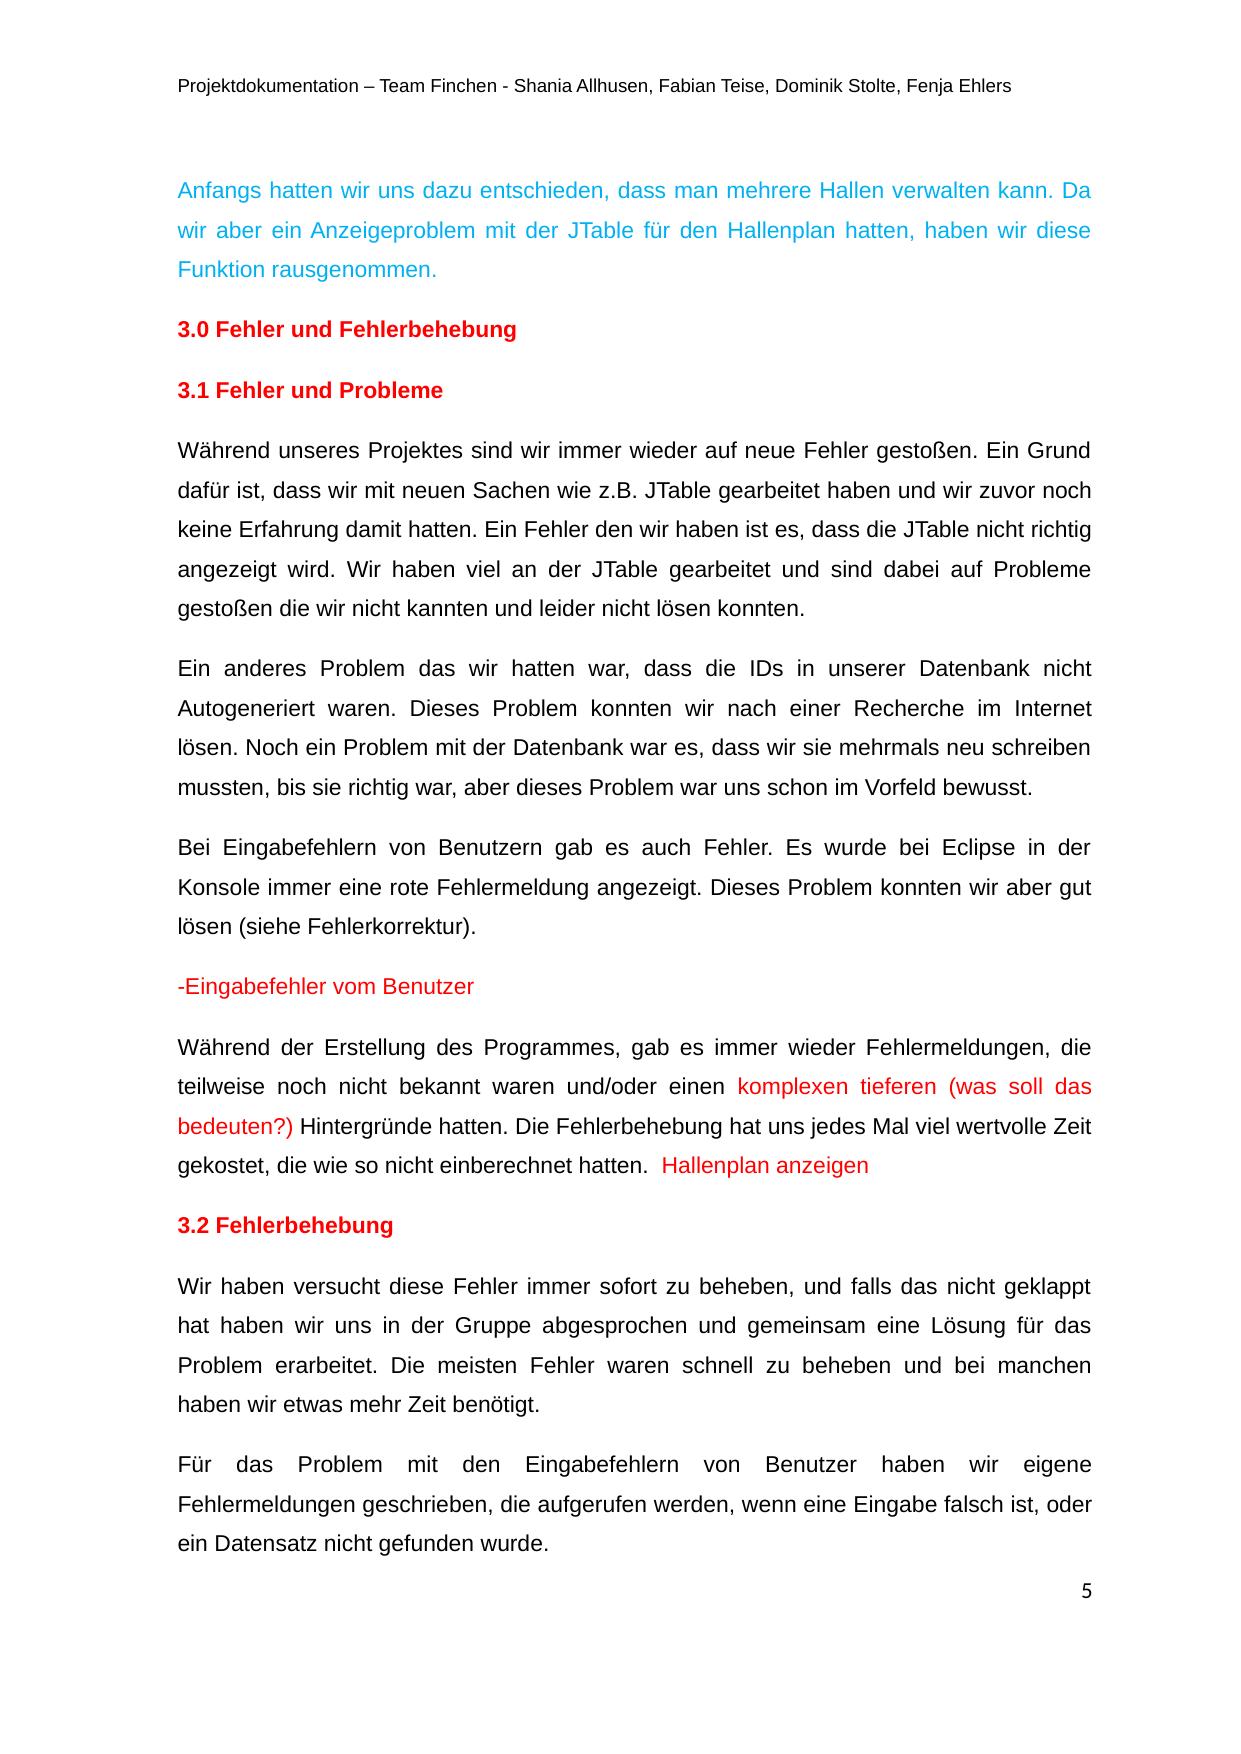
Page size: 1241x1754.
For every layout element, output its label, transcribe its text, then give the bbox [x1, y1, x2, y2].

text 3.2 Fehlerbehebung [177, 1212, 1092, 1239]
text Bei Eingabefehlern von Benutzern gab es auch Fehler. Es wurde bei Eclipse in der Konsole immer eine rote Fehlermeldung angezeigt. Dieses Problem konnten wir aber gut lösen (siehe Fehlerkorrektur). [177, 834, 1092, 939]
text 3.1 Fehler und Probleme [177, 377, 1092, 403]
text Wir haben versucht diese Fehler immer sofort zu beheben, und falls das nicht geklappt hat haben wir uns in der Gruppe abgesprochen und gemeinsam eine Lösung für das Problem erarbeitet. Die meisten Fehler waren schnell zu beheben und bei manchen haben wir etwas mehr Zeit benötigt. [177, 1273, 1092, 1417]
text Für das Problem mit den Eingabefehlern von Benutzer haben wir eigene Fehlermeldungen geschrieben, die aufgerufen werden, wenn eine Eingabe falsch ist, oder ein Datensatz nicht gefunden wurde. [177, 1451, 1092, 1557]
text -Eingabefehler vom Benutzer [177, 973, 1092, 1000]
text Während unseres Projektes sind wir immer wieder auf neue Fehler gestoßen. Ein Grund dafür ist, dass wir mit neuen Sachen wie z.B. JTable gearbeitet haben und wir zuvor noch keine Erfahrung damit hatten. Ein Fehler den wir haben ist es, dass die JTable nicht richtig angezeigt wird. Wir haben viel an der JTable gearbeitet und sind dabei auf Probleme gestoßen die wir nicht kannten und leider nicht lösen konnten. [177, 437, 1092, 621]
text Anfangs hatten wir uns dazu entschieden, dass man mehrere Hallen verwalten kann. Da wir aber ein Anzeigeproblem mit der JTable für den Hallenplan hatten, haben wir diese Funktion rausgenommen. [177, 177, 1092, 282]
text Während der Erstellung des Programmes, gab es immer wieder Fehlermeldungen, die teilweise noch nicht bekannt waren und/oder einen komplexen tieferen (was soll das bedeuten?) Hintergründe hatten. Die Fehlerbehebung hat uns jedes Mal viel wertvolle Zeit gekostet, die wie so nicht einberechnet hatten. Hallenplan anzeigen [177, 1034, 1092, 1178]
text 3.0 Fehler und Fehlerbehebung [177, 316, 1092, 343]
text Ein anderes Problem das wir hatten war, dass die IDs in unserer Datenbank nicht Autogeneriert waren. Dieses Problem konnten wir nach einer Recherche im Internet lösen. Noch ein Problem mit der Datenbank war es, dass wir sie mehrmals neu schreiben mussten, bis sie richtig war, aber dieses Problem war uns schon im Vorfeld bewusst. [177, 655, 1092, 800]
